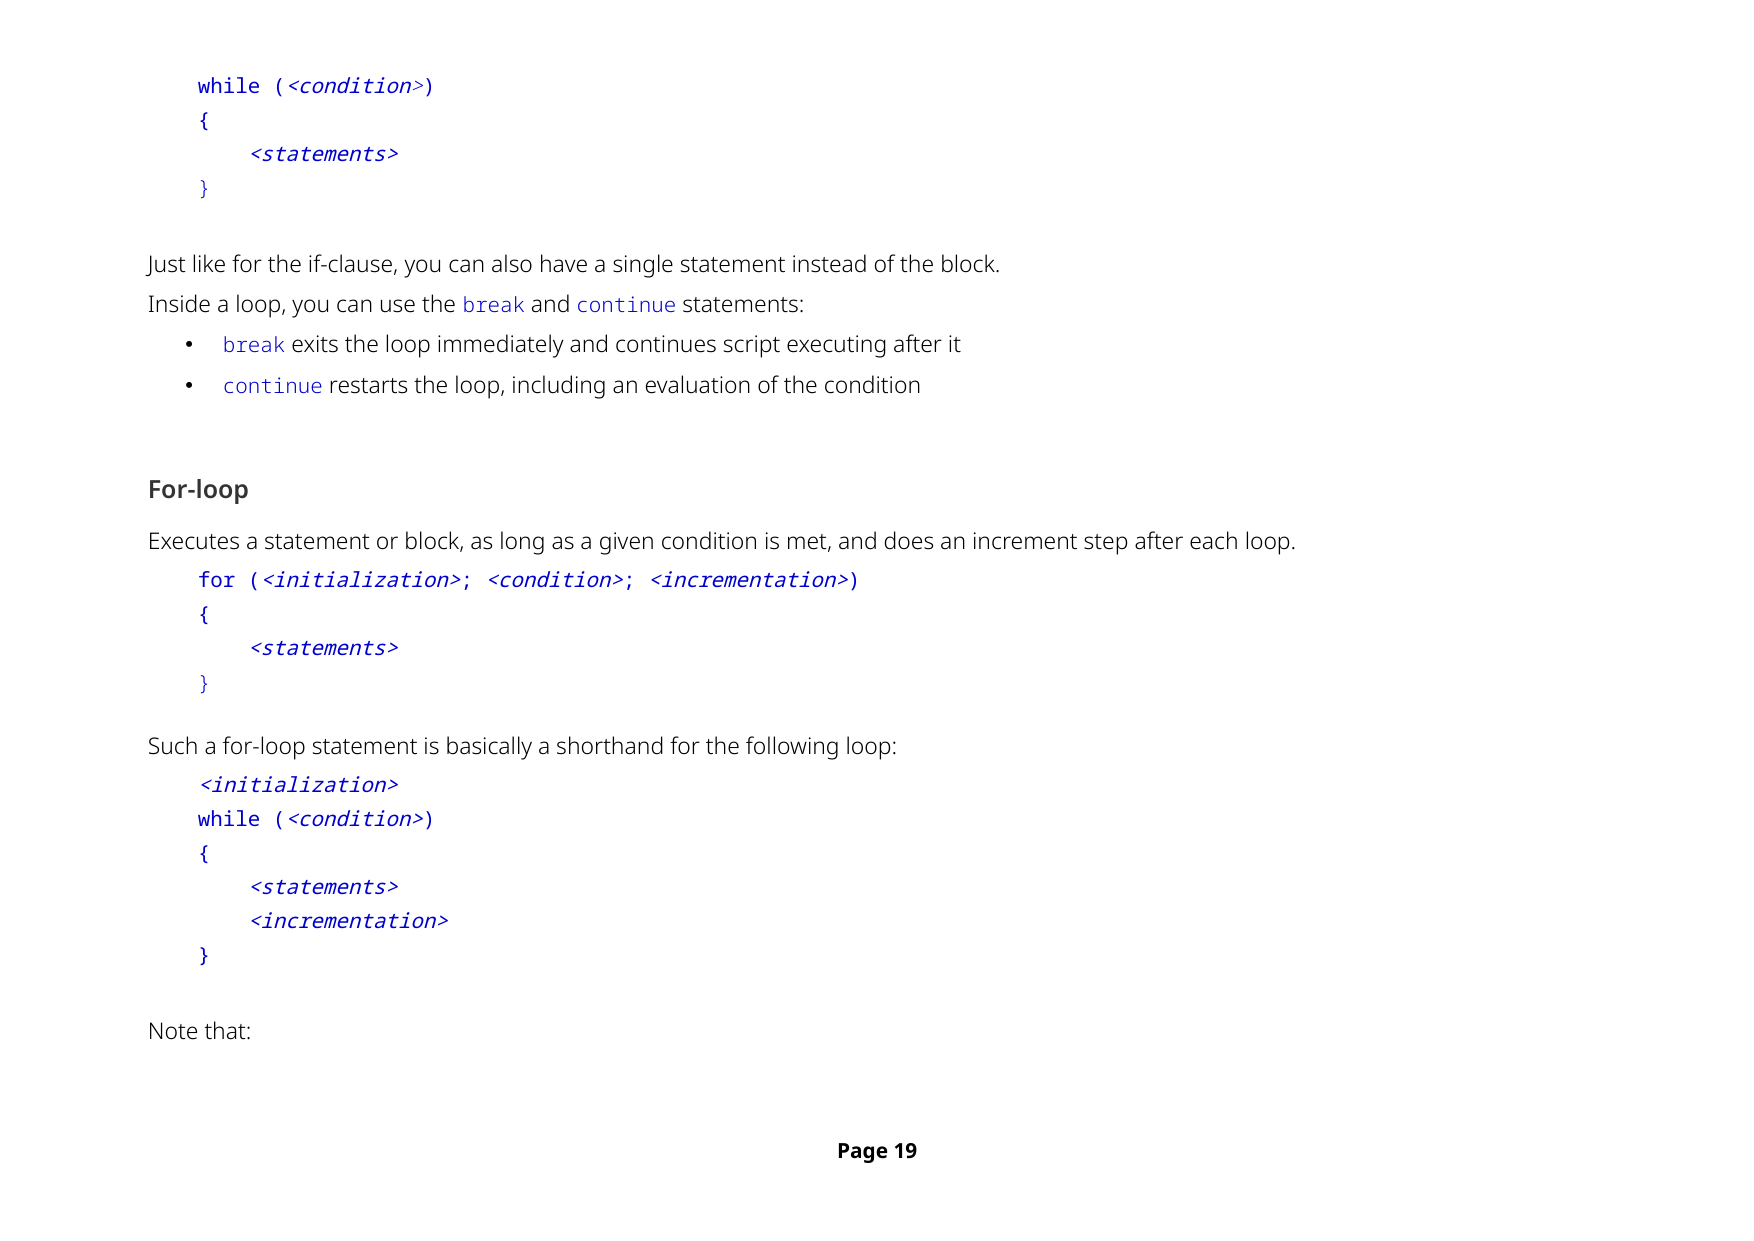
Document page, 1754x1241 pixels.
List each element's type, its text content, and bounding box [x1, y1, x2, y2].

text Executes a statement or block, as long as a given condition is met, and does an increment step after each loop. [148, 525, 1606, 556]
text Inside a loop, you can use the break and continue statements: [148, 288, 1606, 319]
text for (<initialization>; <condition>; <incrementation>) { <statements> [148, 565, 1606, 662]
text <incrementation> } [148, 906, 1606, 969]
text } [148, 173, 1606, 201]
text Note that: [148, 1015, 1606, 1046]
text while (<condition>) { <statements> [148, 804, 1606, 901]
text Just like for the if-clause, you can also have a single statement instead of the block. [148, 247, 1606, 279]
list continue restarts the loop, including an evaluation of the condition [185, 369, 1606, 400]
list break exits the loop immediately and continues script executing after it [185, 328, 1606, 359]
text } [148, 668, 1606, 725]
text while (<condition>) { <statements> [148, 71, 1606, 167]
text <initialization> [148, 770, 1606, 798]
subtitle For-loop [148, 472, 1606, 506]
text Such a for-loop statement is basically a shorthand for the following loop: [148, 729, 1606, 761]
